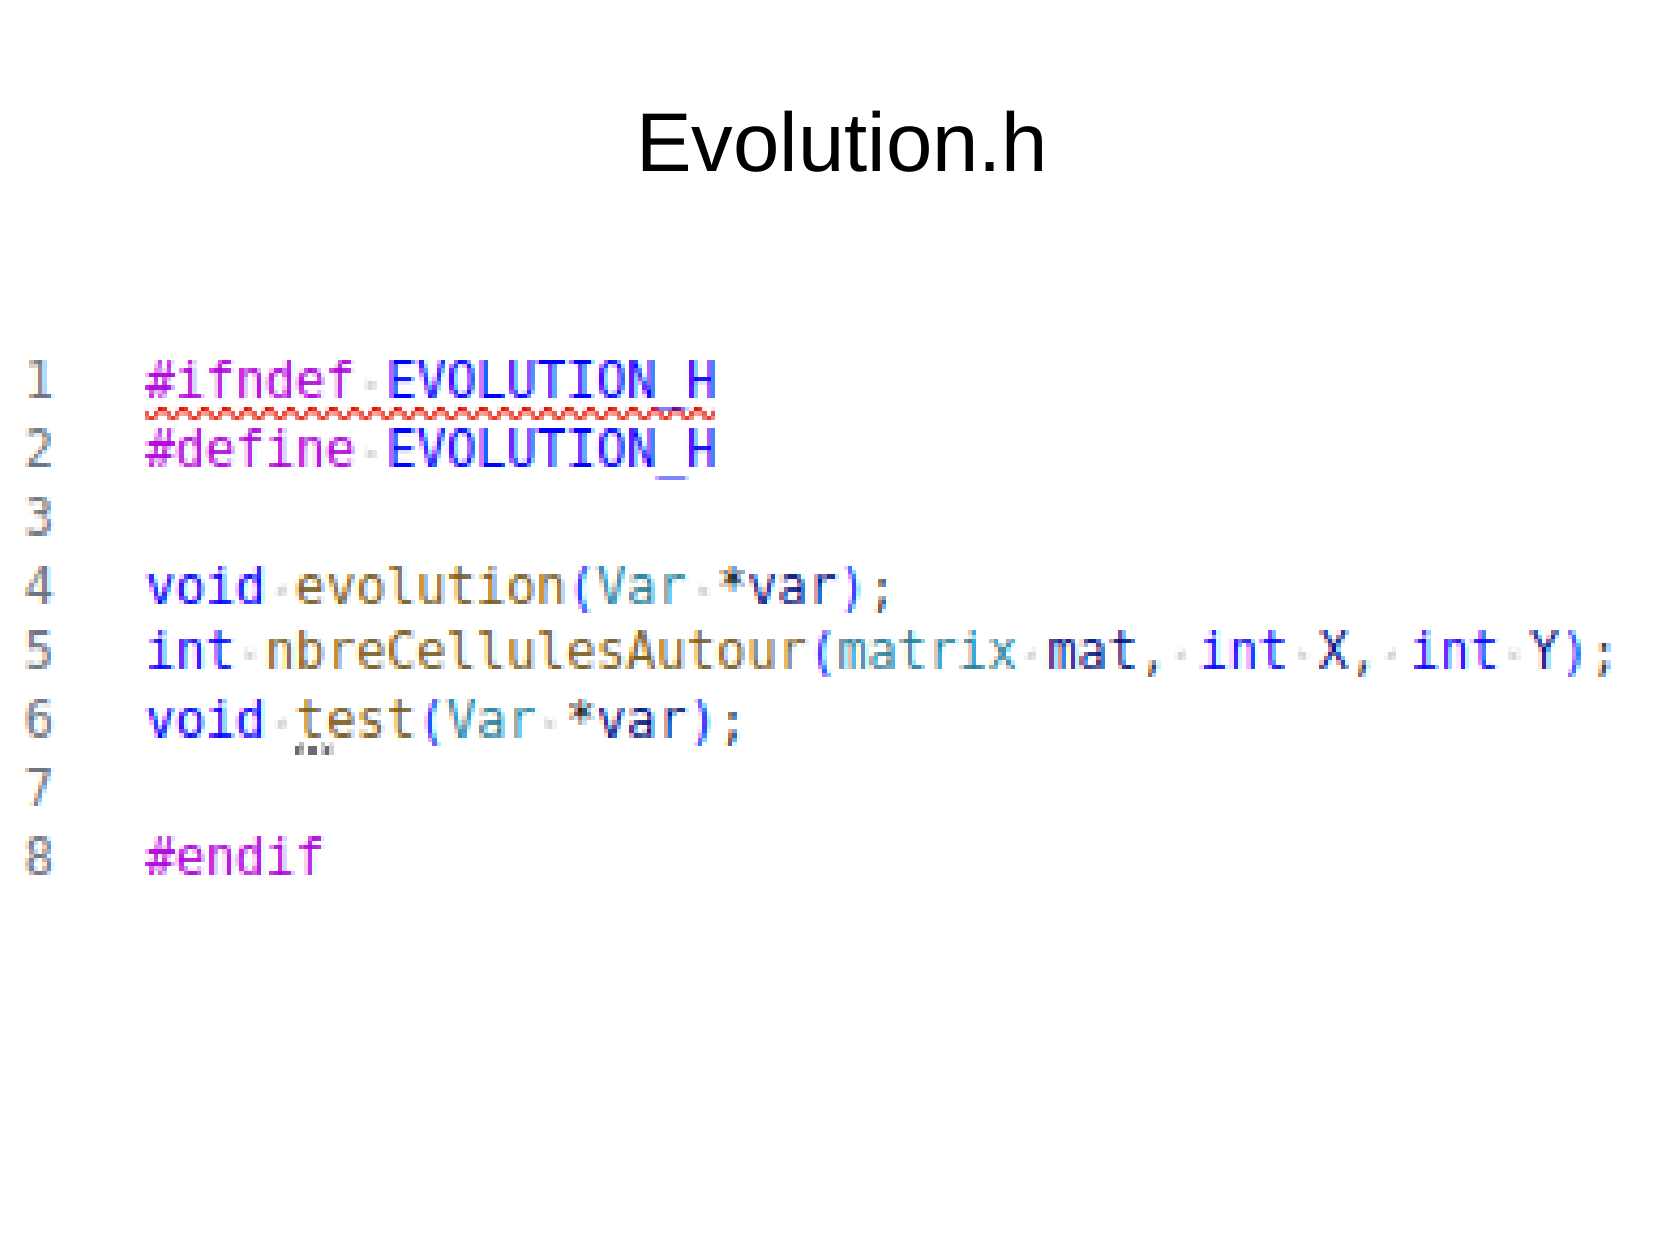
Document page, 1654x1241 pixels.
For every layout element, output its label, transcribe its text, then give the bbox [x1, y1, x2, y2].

text_box Evolution.h [621, 88, 1063, 197]
picture [0, 343, 1654, 897]
